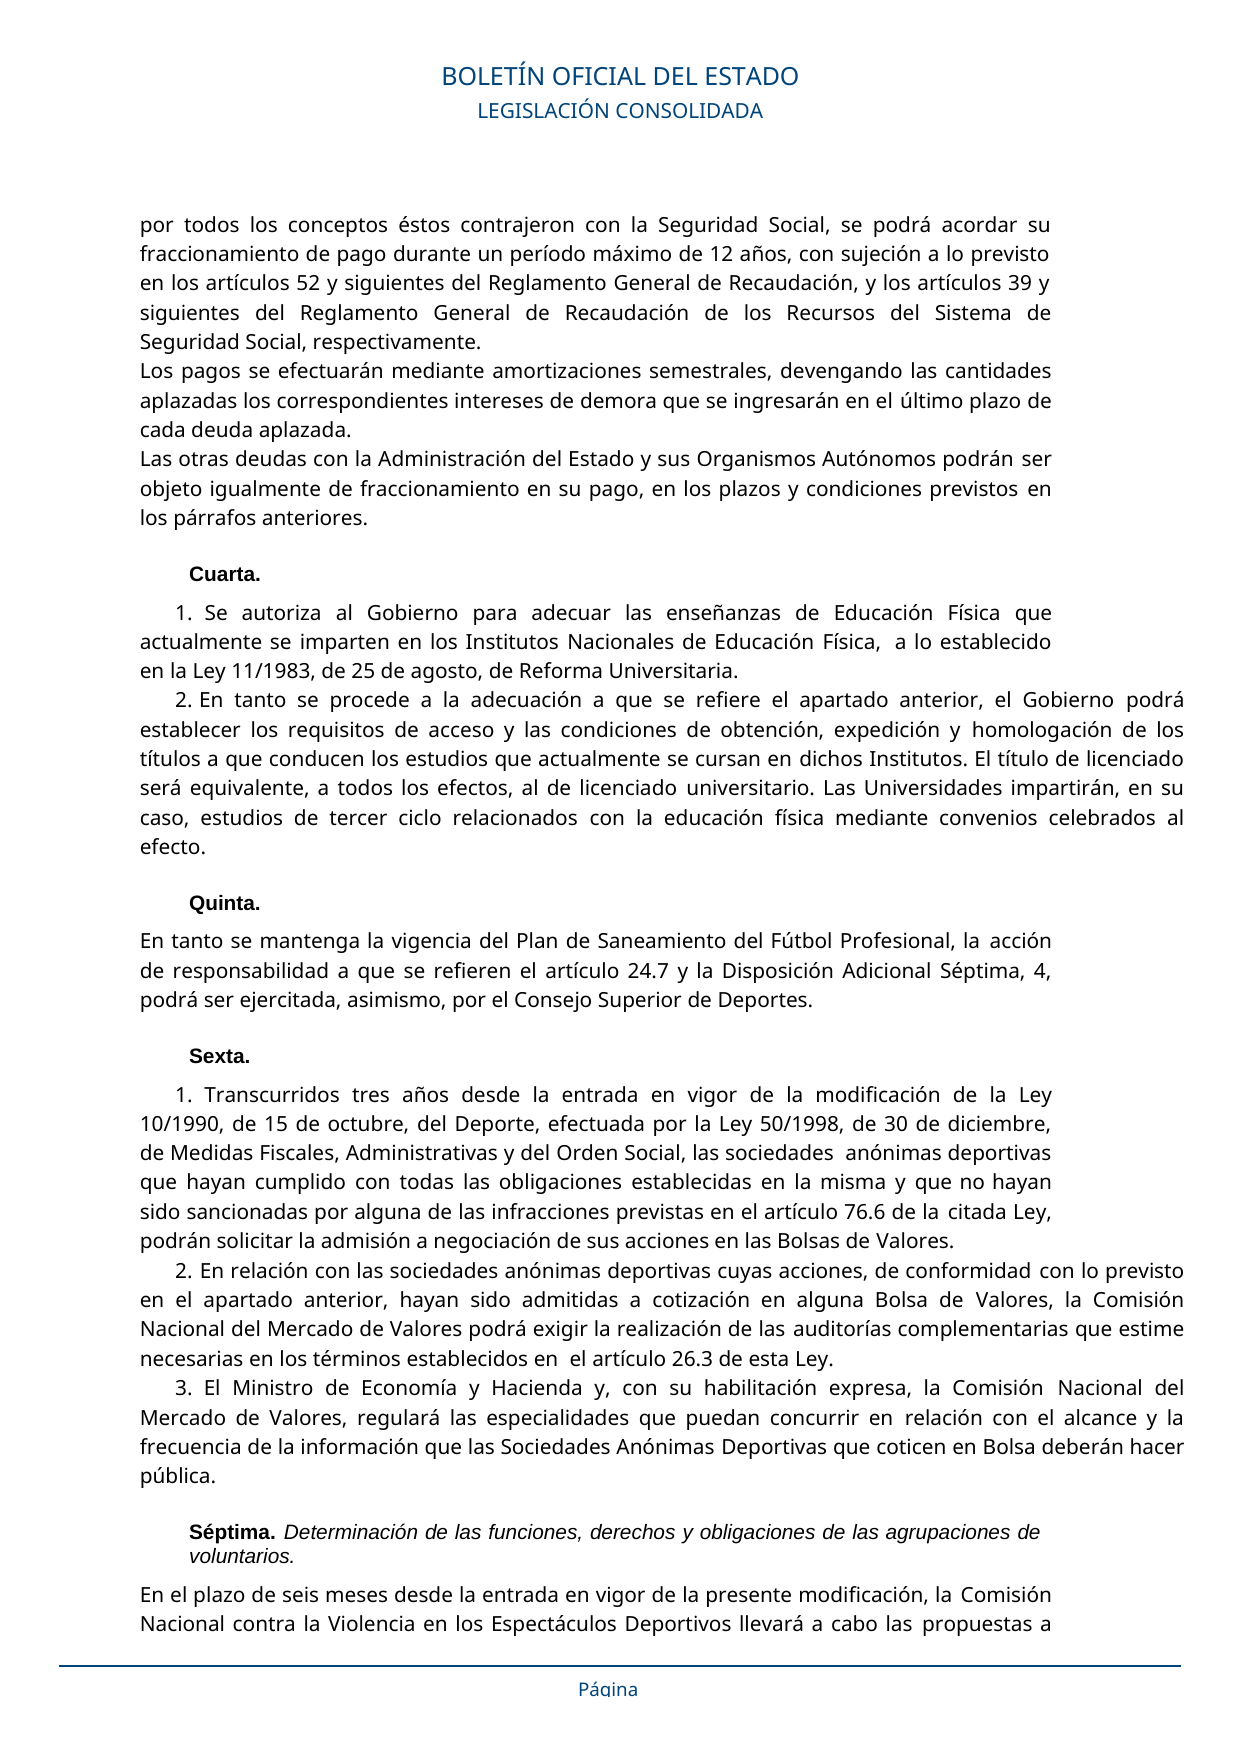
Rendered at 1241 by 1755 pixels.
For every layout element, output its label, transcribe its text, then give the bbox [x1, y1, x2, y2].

list El Ministro de Economía y Hacienda y, con su habilitación expresa, la Comisión Nacional del Mercado de Valores, regulará las especialidades que puedan concurrir en relación con el alcance y la frecuencia de la información que las Sociedades Anónimas Deportivas que coticen en Bolsa deberán hacer pública. [139, 1373, 1184, 1490]
list Transcurridos tres años desde la entrada en vigor de la modificación de la Ley 10/1990, de 15 de octubre, del Deporte, efectuada por la Ley 50/1998, de 30 de diciembre, de Medidas Fiscales, Administrativas y del Orden Social, las sociedades anónimas deportivas que hayan cumplido con todas las obligaciones establecidas en la misma y que no hayan sido sancionadas por alguna de las infracciones previstas en el artículo 76.6 de la citada Ley, podrán solicitar la admisión a negociación de sus acciones en las Bolsas de Valores. [139, 1080, 1052, 1254]
list En tanto se procede a la adecuación a que se refiere el apartado anterior, el Gobierno podrá establecer los requisitos de acceso y las condiciones de obtención, expedición y homologación de los títulos a que conducen los estudios que actualmente se cursan en dichos Institutos. El título de licenciado será equivalente, a todos los efectos, al de licenciado universitario. Las Universidades impartirán, en su caso, estudios de tercer ciclo relacionados con la educación física mediante convenios celebrados al efecto. [139, 686, 1184, 860]
text En el plazo de seis meses desde la entrada en vigor de la presente modificación, la Comisión Nacional contra la Violencia en los Espectáculos Deportivos llevará a cabo las propuestas a [139, 1580, 1052, 1638]
text En tanto se mantenga la vigencia del Plan de Saneamiento del Fútbol Profesional, la acción de responsabilidad a que se refieren el artículo 24.7 y la Disposición Adicional Séptima, 4, podrá ser ejercitada, asimismo, por el Consejo Superior de Deportes. [139, 927, 1052, 1014]
subtitle Sexta. [189, 1043, 1184, 1067]
subtitle Quinta. [189, 891, 1184, 914]
text Séptima. Determinación de las funciones, derechos y obligaciones de las agrupaciones de voluntarios. [189, 1519, 1062, 1568]
text Las otras deudas con la Administración del Estado y sus Organismos Autónomos podrán ser objeto igualmente de fraccionamiento en su pago, en los plazos y condiciones previstos en los párrafos anteriores. [139, 444, 1052, 532]
text por todos los conceptos éstos contrajeron con la Seguridad Social, se podrá acordar su fraccionamiento de pago durante un período máximo de 12 años, con sujeción a lo previsto en los artículos 52 y siguientes del Reglamento General de Recaudación, y los artículos 39 y siguientes del Reglamento General de Recaudación de los Recursos del Sistema de Seguridad Social, respectivamente. [139, 210, 1052, 355]
list Se autoriza al Gobierno para adecuar las enseñanzas de Educación Física que actualmente se imparten en los Institutos Nacionales de Educación Física, a lo establecido en la Ley 11/1983, de 25 de agosto, de Reforma Universitaria. [139, 598, 1052, 684]
text Los pagos se efectuarán mediante amortizaciones semestrales, devengando las cantidades aplazadas los correspondientes intereses de demora que se ingresarán en el último plazo de cada deuda aplazada. [139, 357, 1052, 443]
subtitle Cuarta. [189, 561, 1184, 585]
list En relación con las sociedades anónimas deportivas cuyas acciones, de conformidad con lo previsto en el apartado anterior, hayan sido admitidas a cotización en alguna Bolsa de Valores, la Comisión Nacional del Mercado de Valores podrá exigir la realización de las auditorías complementarias que estime necesarias en los términos establecidos en el artículo 26.3 de esta Ley. [139, 1256, 1184, 1372]
